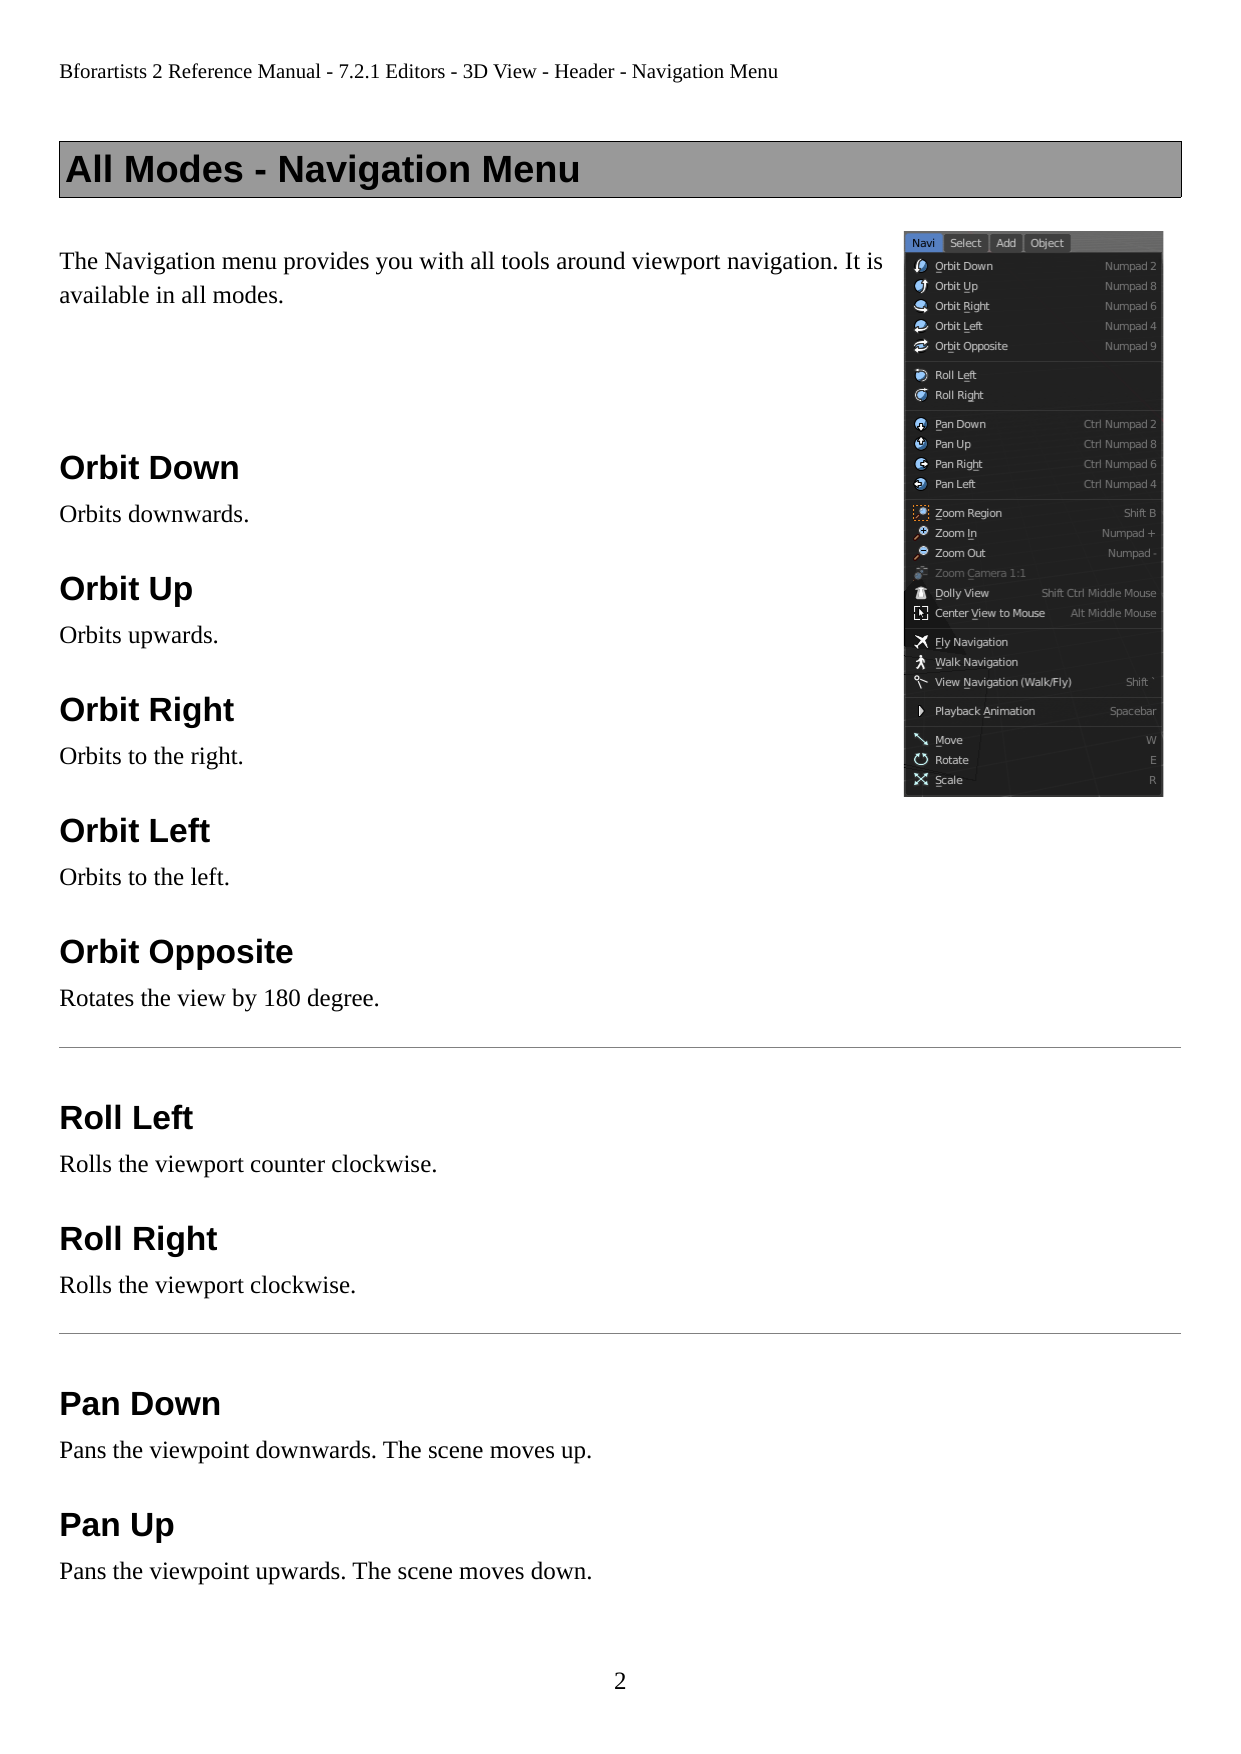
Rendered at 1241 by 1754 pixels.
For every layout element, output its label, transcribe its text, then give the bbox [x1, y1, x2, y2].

text [1164, 741, 1181, 770]
text [1164, 620, 1181, 649]
table_header All Modes - Navigation Menu [60, 142, 1181, 197]
subtitle [1164, 690, 1181, 729]
subtitle Roll Right [59, 1219, 1181, 1257]
subtitle Orbit Up [59, 569, 903, 608]
picture [903, 231, 1164, 797]
text Rotates the view by 180 degree. [59, 983, 1181, 1012]
text Pans the viewpoint upwards. The scene moves down. [59, 1556, 1181, 1585]
subtitle Roll Left [59, 1098, 1181, 1136]
subtitle Orbit Opposite [59, 932, 1181, 971]
text [1164, 499, 1181, 528]
text The Navigation menu provides you with all tools around viewport navigation. It is available in all modes. [59, 246, 903, 309]
subtitle Orbit Down [59, 448, 903, 487]
subtitle Orbit Right [59, 690, 903, 729]
text Orbits to the left. [59, 862, 1181, 891]
subtitle Pan Up [59, 1505, 1181, 1543]
subtitle [1164, 569, 1181, 608]
text Rolls the viewport counter clockwise. [59, 1149, 1181, 1177]
text Orbits downwards. [59, 499, 903, 528]
subtitle [1164, 448, 1181, 487]
text Orbits upwards. [59, 620, 903, 649]
text Orbits to the right. [59, 741, 903, 770]
subtitle Pan Down [59, 1384, 1181, 1422]
text Rolls the viewport clockwise. [59, 1270, 1181, 1298]
subtitle Orbit Left [59, 811, 1181, 850]
text Pans the viewpoint downwards. The scene moves up. [59, 1435, 1181, 1464]
